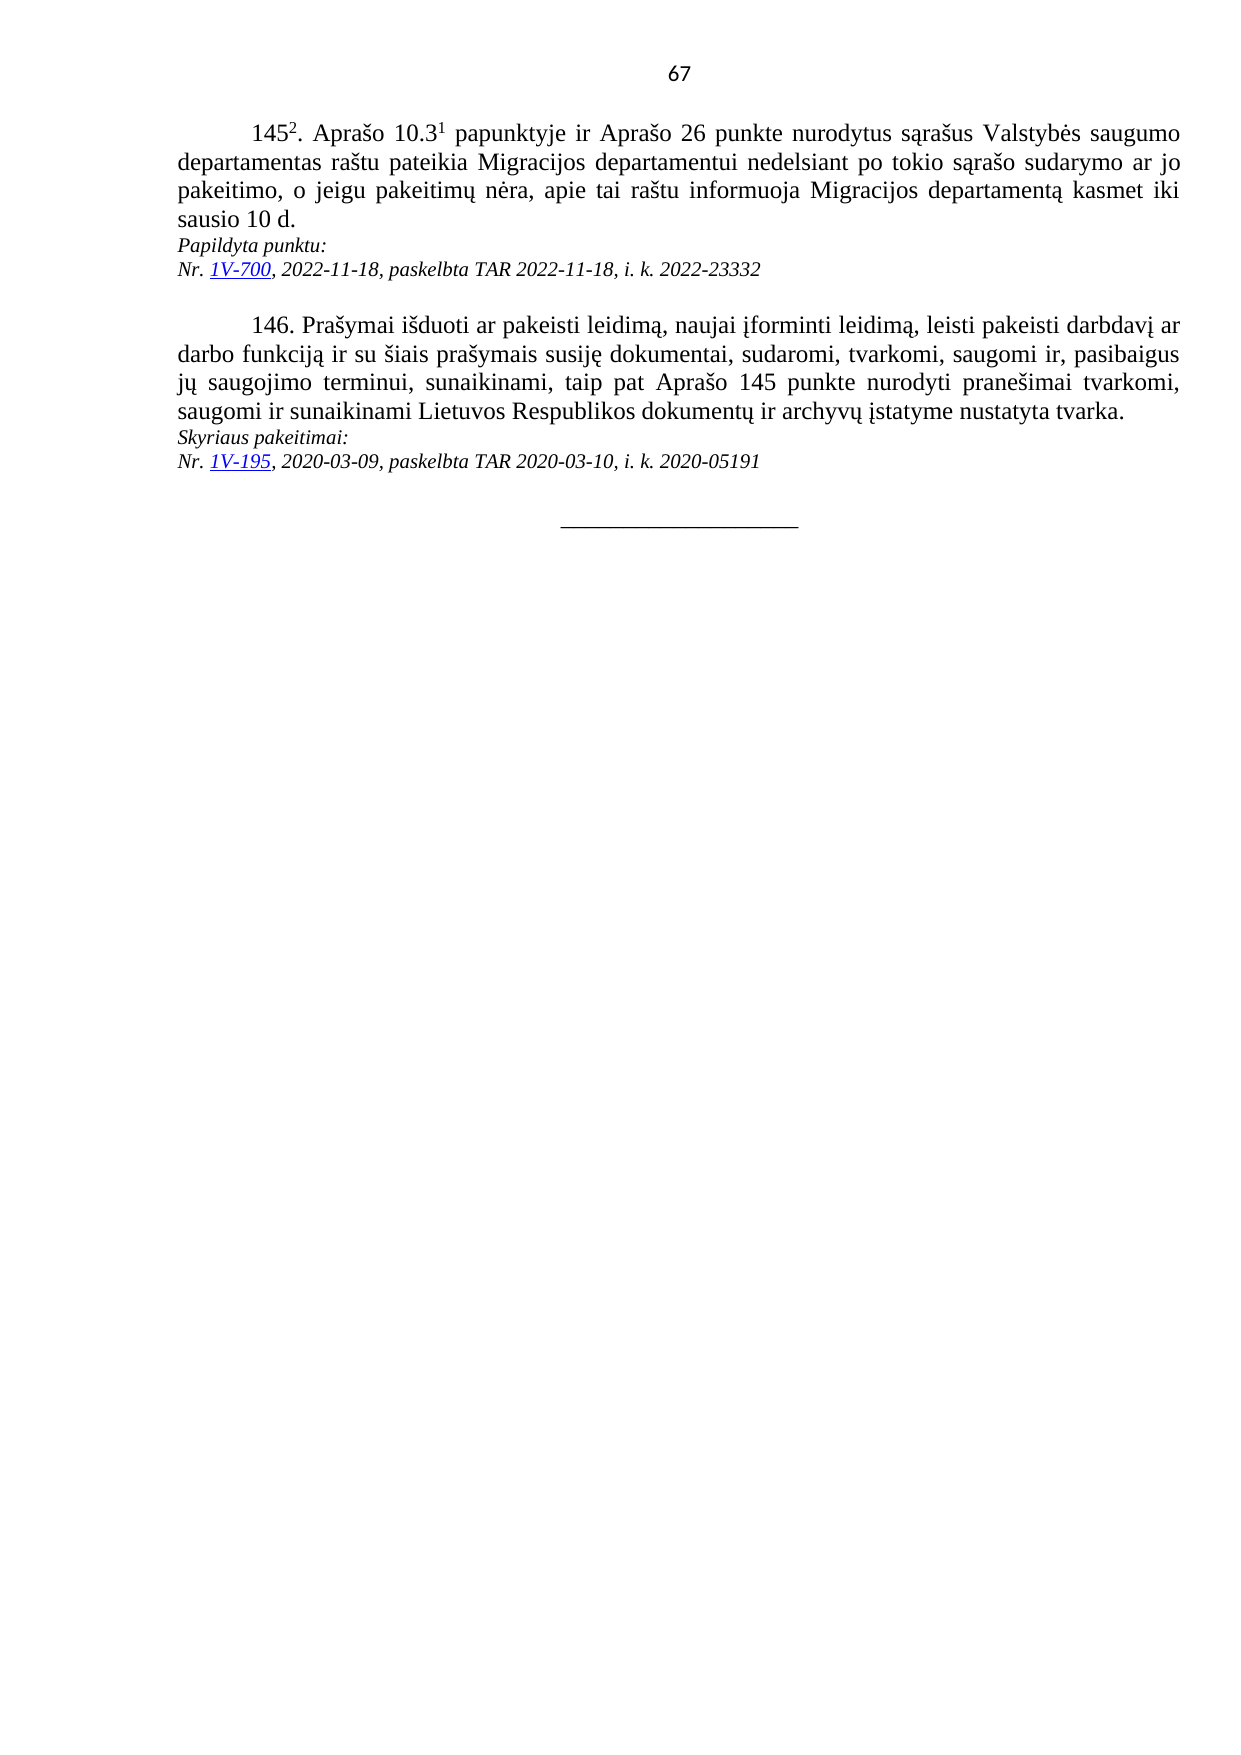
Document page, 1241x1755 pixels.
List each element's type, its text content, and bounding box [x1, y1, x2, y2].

text 146. Prašymai išduoti ar pakeisti leidimą, naujai įforminti leidimą, leisti pakeisti darbdavį ar darbo funkciją ir su šiais prašymais susiję dokumentai, sudaromi, tvarkomi, saugomi ir, pasibaigus jų saugojimo terminui, sunaikinami, taip pat Aprašo 145 punkte nurodyti pranešimai tvarkomi, saugomi ir sunaikinami Lietuvos Respublikos dokumentų ir archyvų įstatyme nustatyta tvarka. [177, 310, 1181, 425]
text Nr. 1V-700, 2022-11-18, paskelbta TAR 2022-11-18, i. k. 2022-23332 [177, 257, 1181, 281]
text Nr. 1V-195, 2020-03-09, paskelbta TAR 2020-03-10, i. k. 2020-05191 [177, 449, 1181, 473]
text Skyriaus pakeitimai: [177, 425, 1181, 449]
text 1452. Aprašo 10.31 papunktyje ir Aprašo 26 punkte nurodytus sąrašus Valstybės saugumo departamentas raštu pateikia Migracijos departamentui nedelsiant po tokio sąrašo sudarymo ar jo pakeitimo, o jeigu pakeitimų nėra, apie tai raštu informuoja Migracijos departamentą kasmet iki sausio 10 d. [177, 118, 1181, 233]
text ___________________ [177, 502, 1181, 531]
text Papildyta punktu: [177, 233, 1181, 257]
